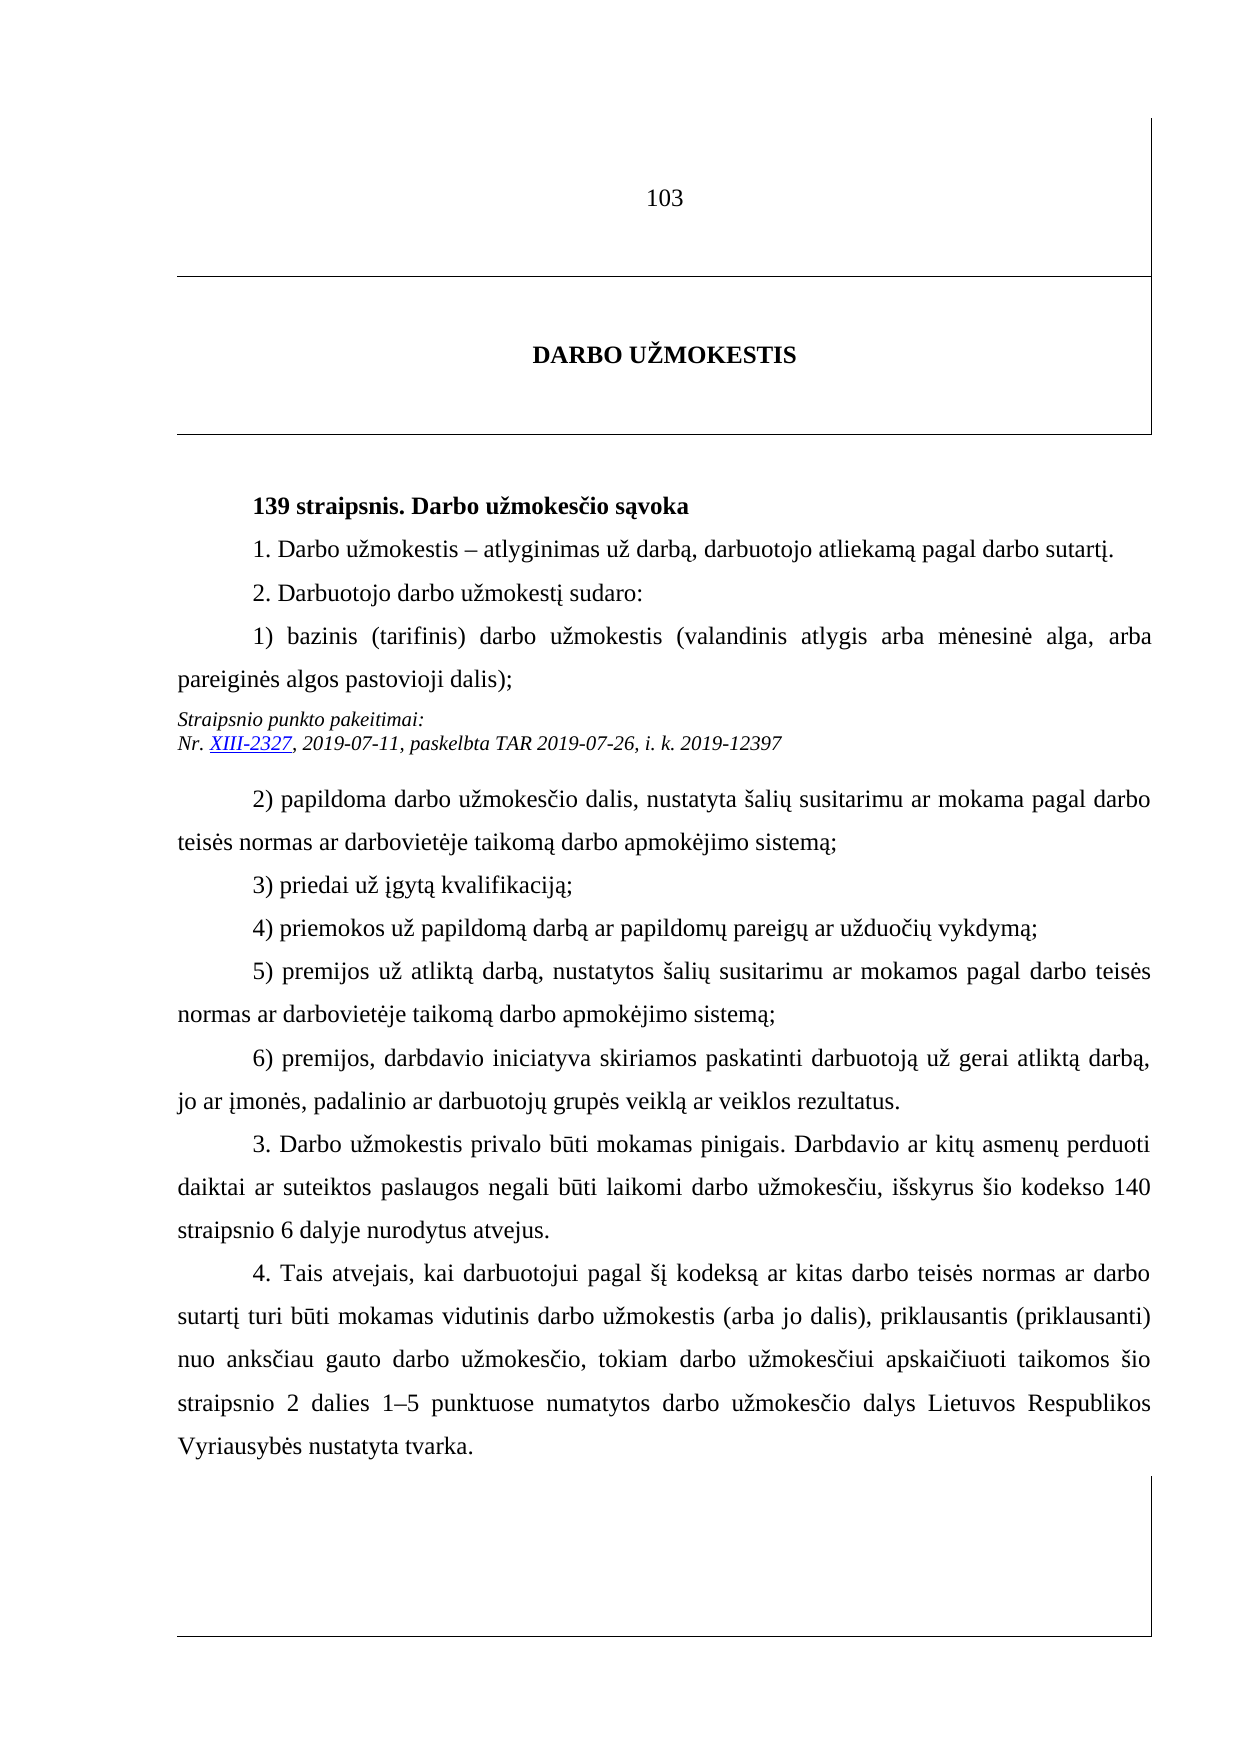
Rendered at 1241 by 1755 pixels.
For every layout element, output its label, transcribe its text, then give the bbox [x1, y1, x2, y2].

text 2. Darbuotojo darbo užmokestį sudaro: [177, 578, 1152, 606]
text 1. Darbo užmokestis – atlyginimas už darbą, darbuotojo atliekamą pagal darbo sutartį. [177, 534, 1152, 563]
text 6) premijos, darbdavio iniciatyva skiriamos paskatinti darbuotoją už gerai atliktą darbą, jo ar įmonės, padalinio ar darbuotojų grupės veiklą ar veiklos rezultatus. [177, 1043, 1152, 1114]
text 1) bazinis (tarifinis) darbo užmokestis (valandinis atlygis arba mėnesinė alga, arba pareiginės algos pastovioji dalis); [177, 621, 1152, 693]
text 5) premijos už atliktą darbą, nustatytos šalių susitarimu ar mokamos pagal darbo teisės normas ar darbovietėje taikomą darbo apmokėjimo sistemą; [177, 956, 1152, 1028]
text 3) priedai už įgytą kvalifikaciją; [177, 870, 1152, 899]
text 3. Darbo užmokestis privalo būti mokamas pinigais. Darbdavio ar kitų asmenų perduoti daiktai ar suteiktos paslaugos negali būti laikomi darbo užmokesčiu, išskyrus šio kodekso 140 straipsnio 6 dalyje nurodytus atvejus. [177, 1129, 1152, 1244]
text 4. Tais atvejais, kai darbuotojui pagal šį kodeksą ar kitas darbo teisės normas ar darbo sutartį turi būti mokamas vidutinis darbo užmokestis (arba jo dalis), priklausantis (priklausanti) nuo anksčiau gauto darbo užmokesčio, tokiam darbo užmokesčiui apskaičiuoti taikomos šio straipsnio 2 dalies 1–5 punktuose numatytos darbo užmokesčio dalys Lietuvos Respublikos Vyriausybės nustatyta tvarka. [177, 1258, 1152, 1459]
text 2) papildoma darbo užmokesčio dalis, nustatyta šalių susitarimu ar mokama pagal darbo teisės normas ar darbovietėje taikomą darbo apmokėjimo sistemą; [177, 784, 1152, 856]
text 4) priemokos už papildomą darbą ar papildomų pareigų ar užduočių vykdymą; [177, 913, 1152, 942]
text Straipsnio punkto pakeitimai: [177, 707, 1152, 731]
subtitle DARBO UŽMOKESTIS [177, 276, 1151, 434]
text Nr. XIII-2327, 2019-07-11, paskelbta TAR 2019-07-26, i. k. 2019-12397 [177, 731, 1152, 755]
subtitle 139 straipsnis. Darbo užmokesčio sąvoka [177, 491, 1152, 520]
